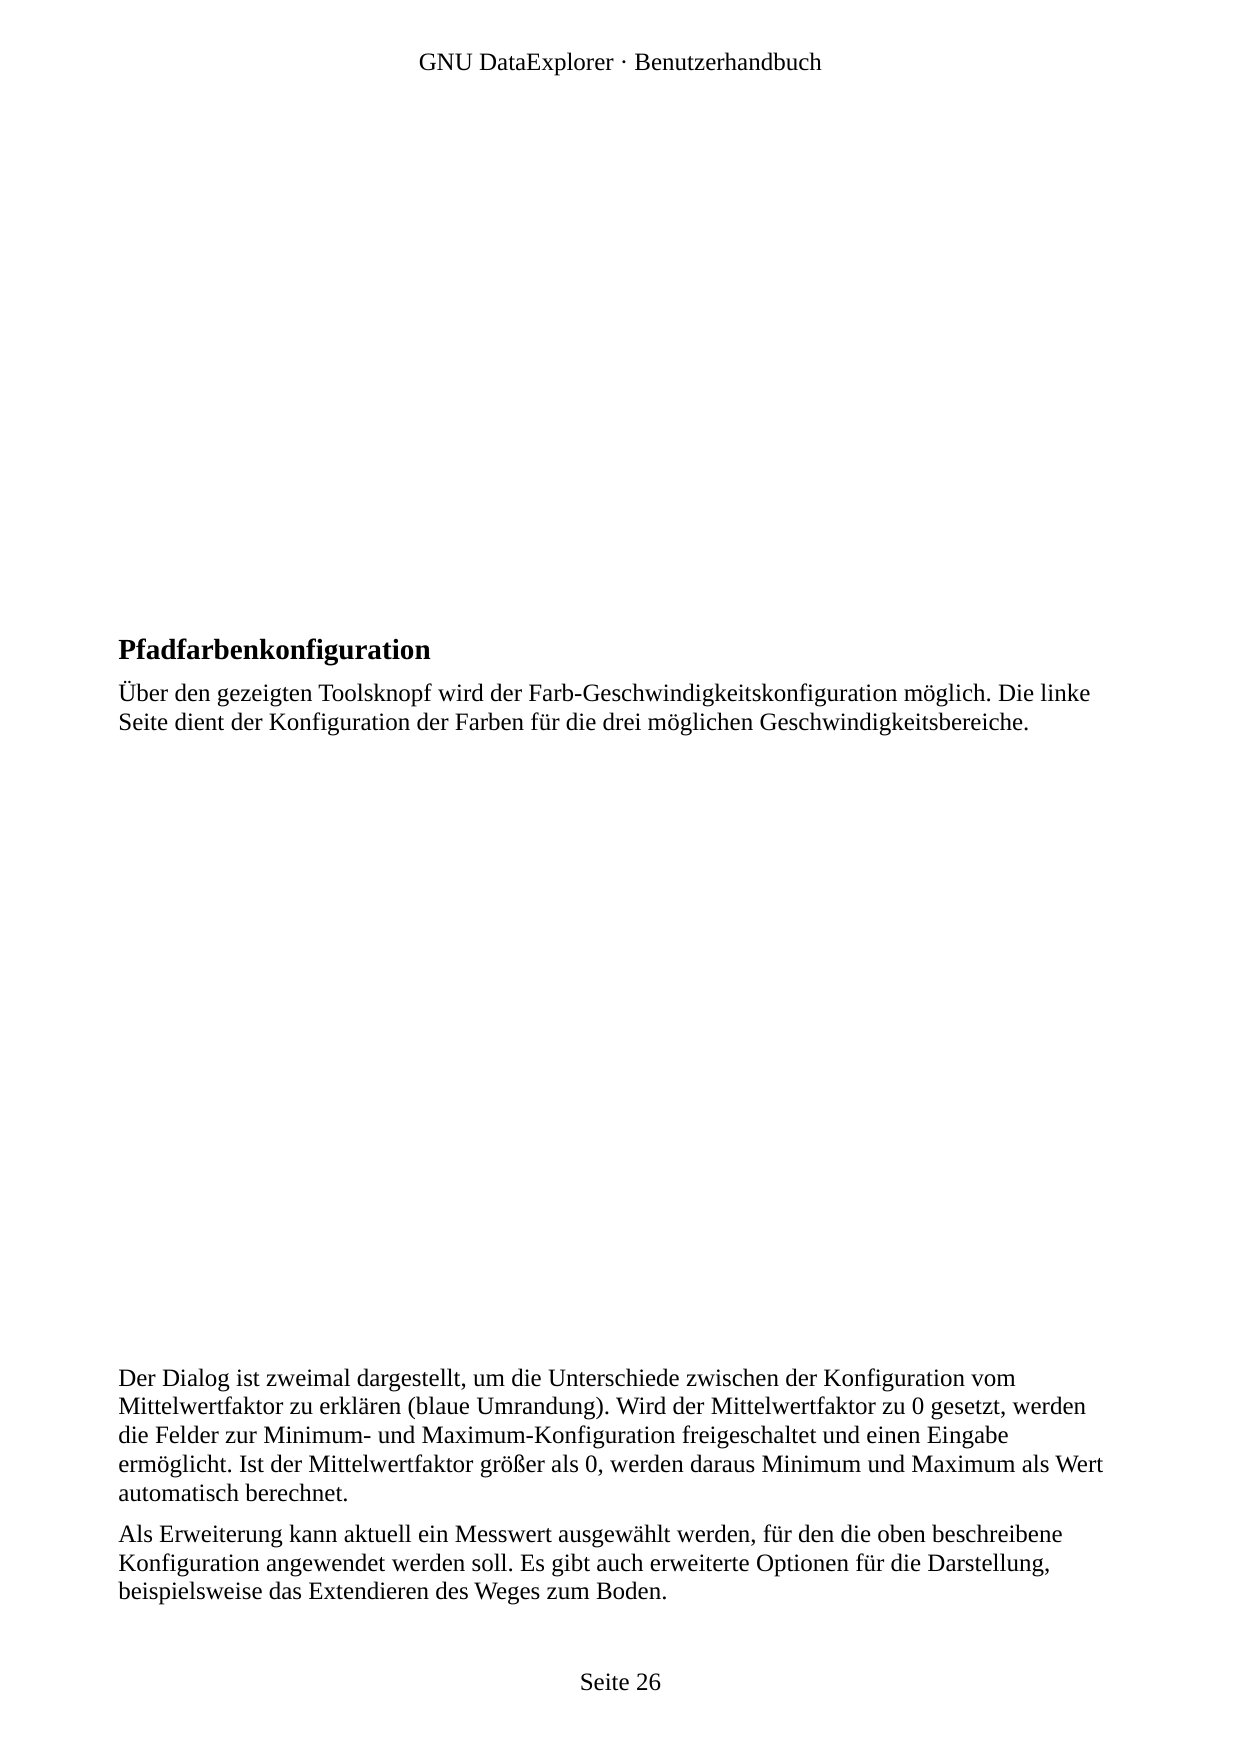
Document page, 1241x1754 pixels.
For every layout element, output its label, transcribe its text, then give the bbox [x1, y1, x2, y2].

text Der Dialog ist zweimal dargestellt, um die Unterschiede zwischen der Konfiguration vom Mittelwertfaktor zu erklären (blaue Umrandung). Wird der Mittelwertfaktor zu 0 gesetzt, werden die Felder zur Minimum- und Maximum-Konfiguration freigeschaltet und einen Eingabe ermöglicht. Ist der Mittelwertfaktor größer als 0, werden daraus Minimum und Maximum als Wert automatisch berechnet. [118, 1363, 1122, 1506]
subtitle Pfadfarbenkonfiguration [118, 632, 1122, 666]
text Als Erweiterung kann aktuell ein Messwert ausgewählt werden, für den die oben beschreibene Konfiguration angewendet werden soll. Es gibt auch erweiterte Optionen für die Darstellung, beispielsweise das Extendieren des Weges zum Boden. [118, 1519, 1122, 1605]
text Über den gezeigten Toolsknopf wird der Farb-Geschwindigkeitskonfiguration möglich. Die linke Seite dient der Konfiguration der Farben für die drei möglichen Geschwindigkeitsbereiche. [118, 678, 1122, 736]
